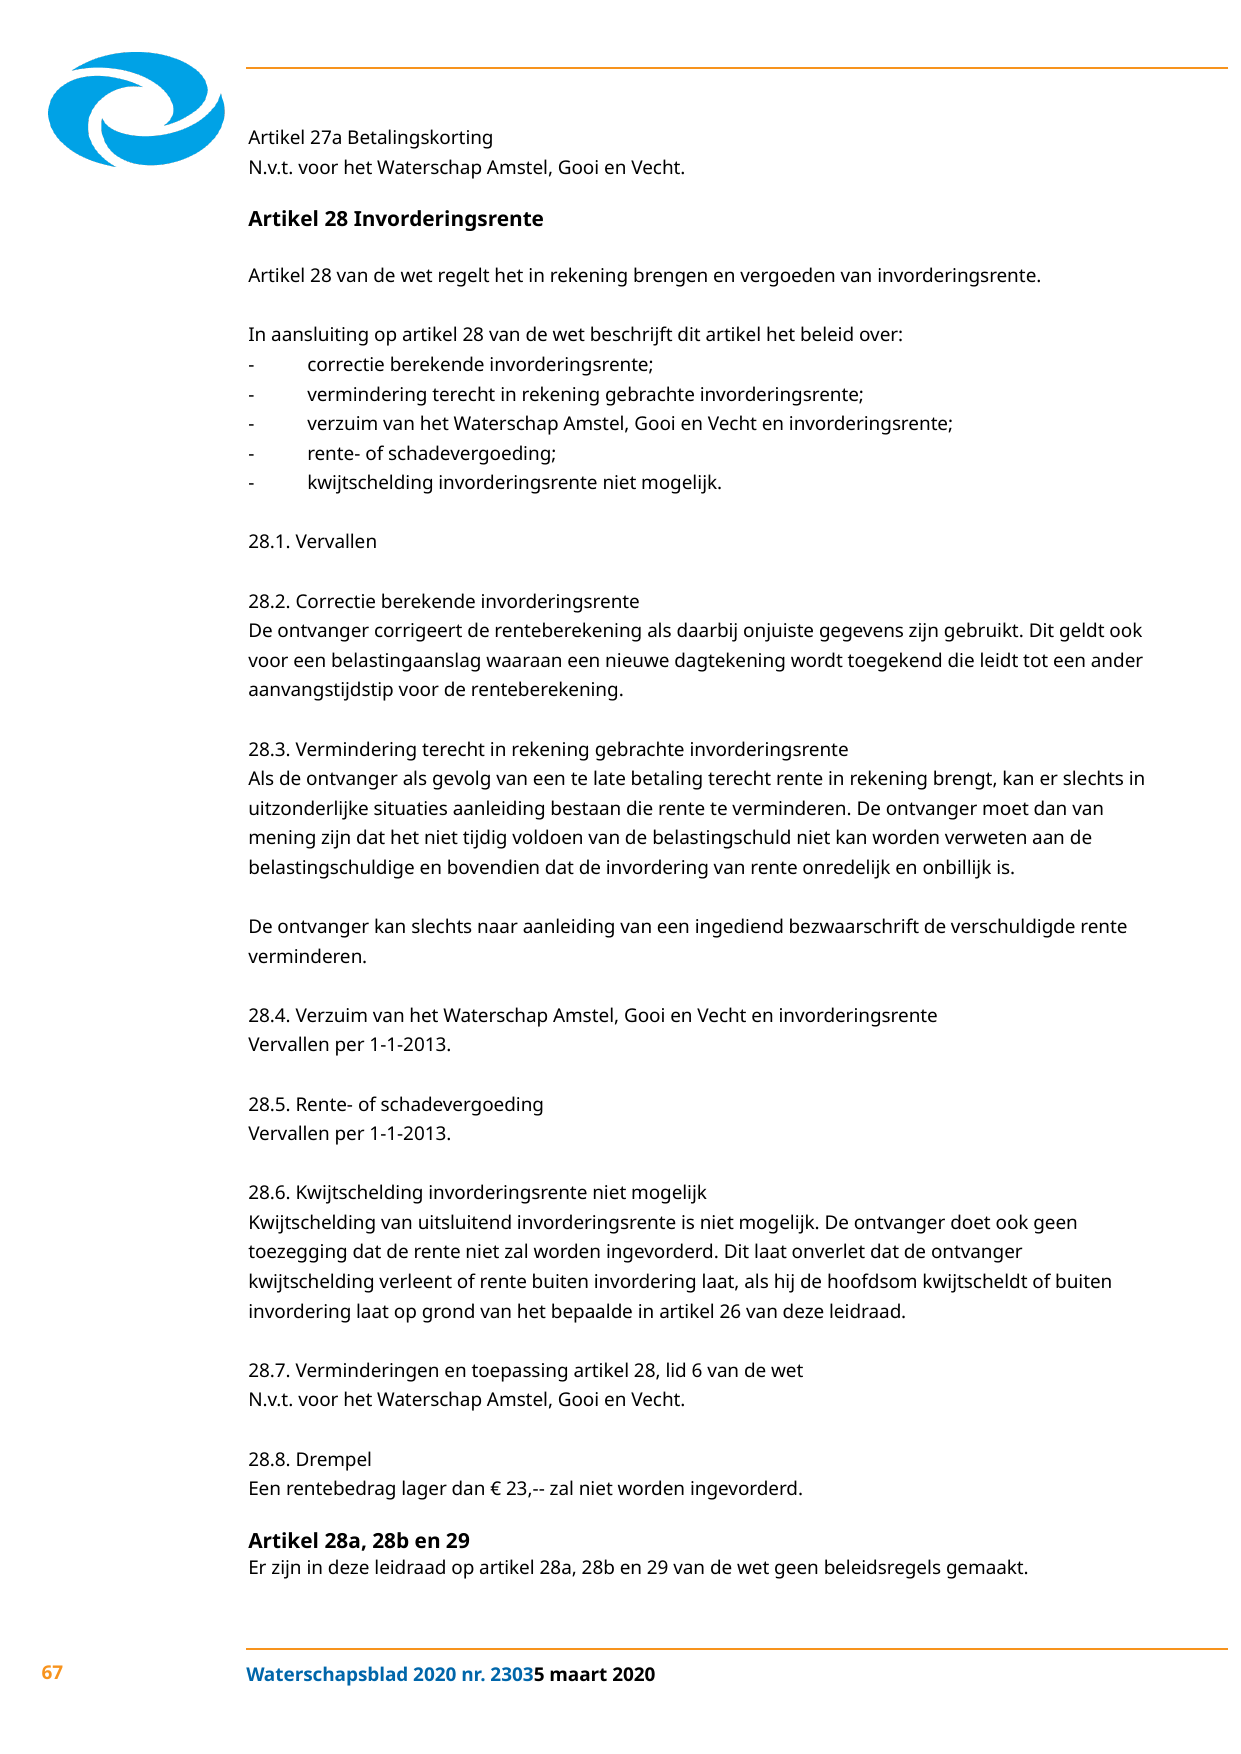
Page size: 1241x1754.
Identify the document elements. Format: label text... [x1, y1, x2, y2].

text N.v.t. voor het Waterschap Amstel, Gooi en Vecht. [248, 1387, 1152, 1412]
picture [41, 47, 231, 172]
text De ontvanger corrigeert de renteberekening als daarbij onjuiste gegevens zijn gebruikt. Dit geldt ook voor een belastingaanslag waaraan een nieuwe dagtekening wordt toegekend die leidt tot een ander aanvangstijdstip voor de renteberekening. [248, 617, 1152, 702]
list vermindering terecht in rekening gebrachte invorderingsrente; [248, 381, 1152, 406]
text Artikel 28a, 28b en 29 [248, 1526, 1152, 1554]
text In aansluiting op artikel 28 van de wet beschrijft dit artikel het beleid over: [248, 322, 1152, 347]
text Artikel 28 van de wet regelt het in rekening brengen en vergoeden van invorderingsrente. [248, 262, 1152, 288]
list rente- of schadevergoeding; [248, 440, 1152, 466]
text Een rentebedrag lager dan € 23,-- zal niet worden ingevorderd. [248, 1475, 1152, 1501]
text 28.2. Correctie berekende invorderingsrente [248, 588, 1152, 613]
list kwijtschelding invorderingsrente niet mogelijk. [248, 469, 1152, 495]
text Als de ontvanger als gevolg van een te late betaling terecht rente in rekening brengt, kan er slechts in uitzonderlijke situaties aanleiding bestaan die rente te verminderen. De ontvanger moet dan van mening zijn dat het niet tijdig voldoen van de belastingschuld niet kan worden verweten aan de belastingschuldige en bovendien dat de invordering van rente onredelijk en onbillijk is. [248, 765, 1152, 880]
text Er zijn in deze leidraad op artikel 28a, 28b en 29 van de wet geen beleidsregels gemaakt. [248, 1554, 1152, 1580]
text Kwijtschelding van uitsluitend invorderingsrente is niet mogelijk. De ontvanger doet ook geen toezegging dat de rente niet zal worden ingevorderd. Dit laat onverlet dat de ontvanger kwijtschelding verleent of rente buiten invordering laat, als hij de hoofdsom kwijtscheldt of buiten invordering laat op grond van het bepaalde in artikel 26 van deze leidraad. [248, 1209, 1152, 1323]
text Vervallen per 1-1-2013. [248, 1120, 1152, 1146]
text 28.4. Verzuim van het Waterschap Amstel, Gooi en Vecht en invorderingsrente [248, 1002, 1152, 1028]
list verzuim van het Waterschap Amstel, Gooi en Vecht en invorderingsrente; [248, 410, 1152, 436]
text Artikel 27a Betalingskorting [248, 124, 1152, 150]
list correctie berekende invorderingsrente; [248, 351, 1152, 377]
text 28.1. Vervallen [248, 529, 1152, 554]
text 28.5. Rente- of schadevergoeding [248, 1091, 1152, 1116]
text Vervallen per 1-1-2013. [248, 1032, 1152, 1057]
text 28.6. Kwijtschelding invorderingsrente niet mogelijk [248, 1179, 1152, 1205]
text 28.3. Vermindering terecht in rekening gebrachte invorderingsrente [248, 736, 1152, 761]
text Artikel 28 Invorderingsrente [248, 204, 1152, 233]
text De ontvanger kan slechts naar aanleiding van een ingediend bezwaarschrift de verschuldigde rente verminderen. [248, 913, 1152, 968]
text 28.8. Drempel [248, 1446, 1152, 1471]
text 28.7. Verminderingen en toepassing artikel 28, lid 6 van de wet [248, 1357, 1152, 1383]
text N.v.t. voor het Waterschap Amstel, Gooi en Vecht. [248, 154, 1152, 180]
